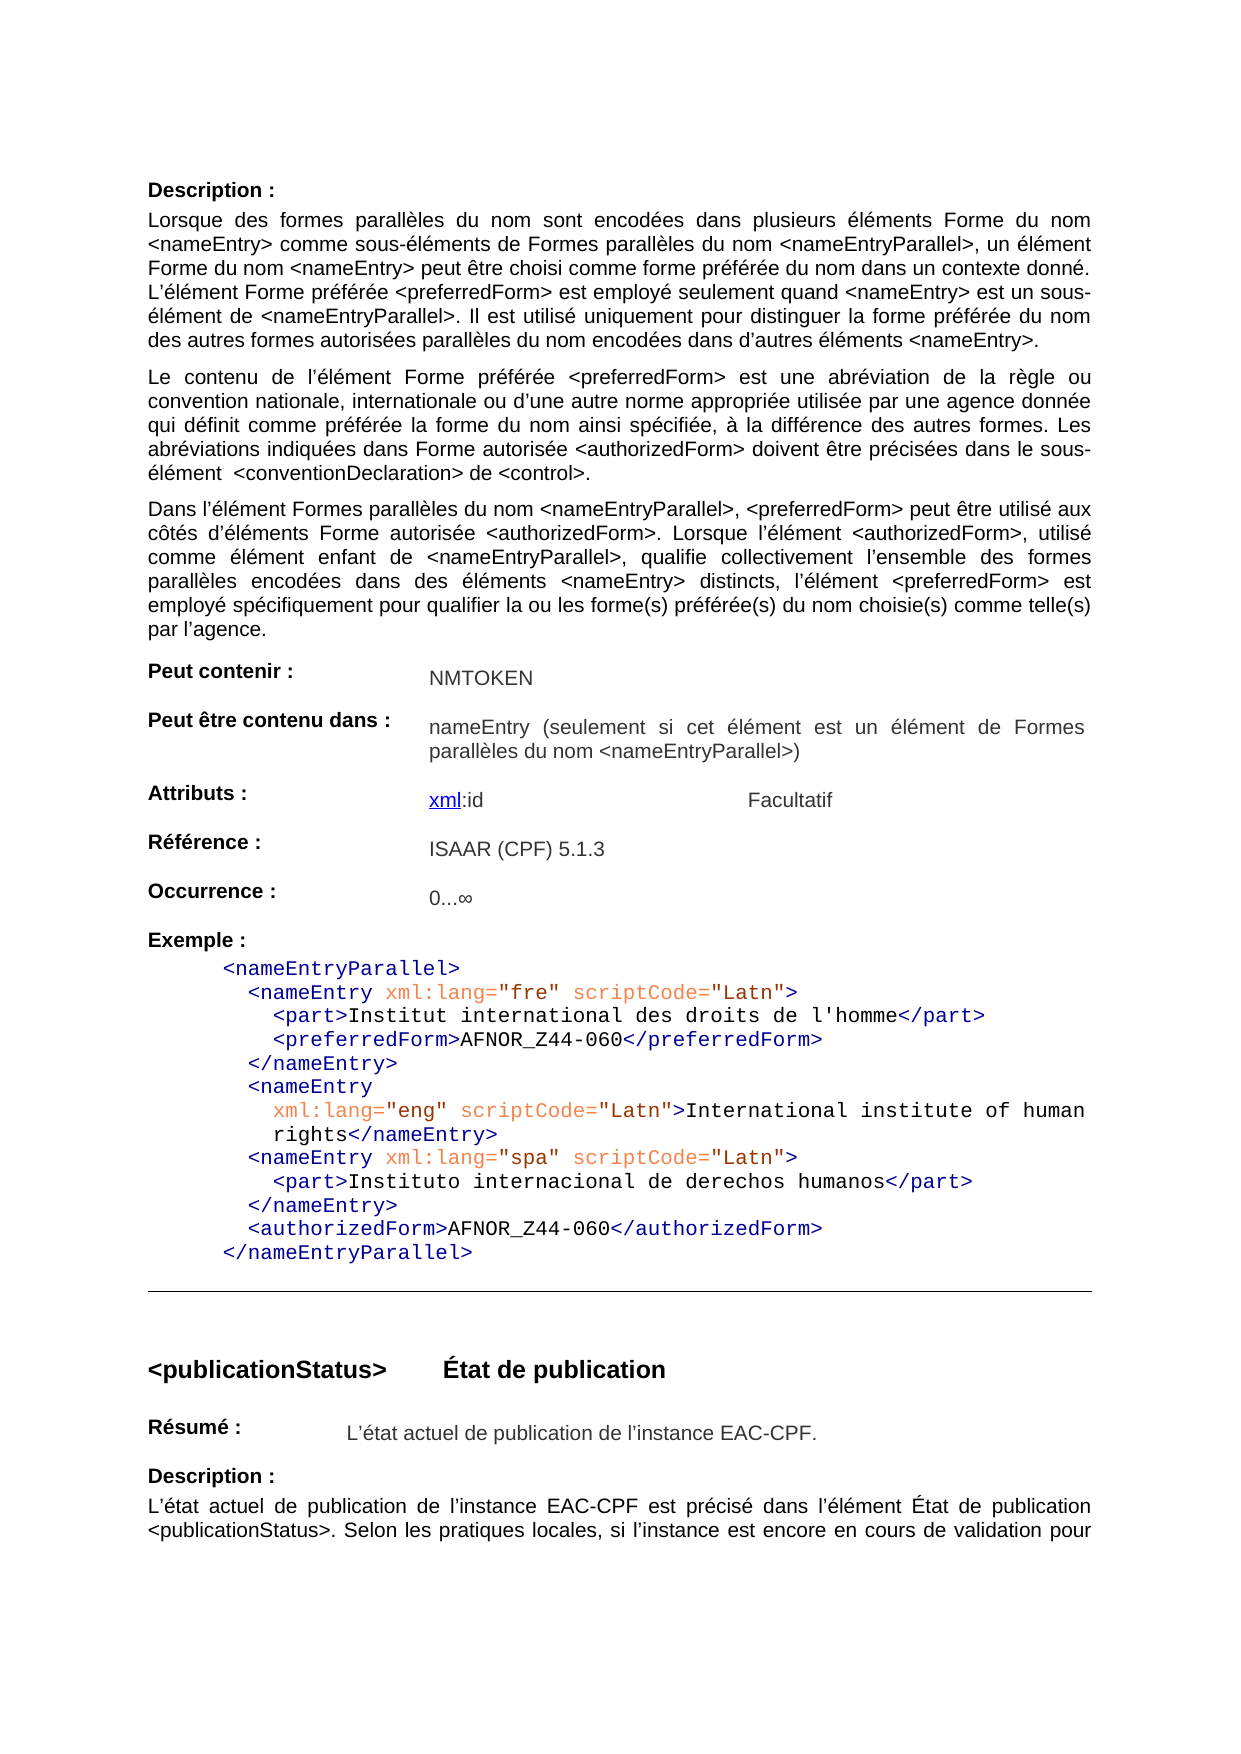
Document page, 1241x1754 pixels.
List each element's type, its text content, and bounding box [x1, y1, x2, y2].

table_header NMTOKEN [429, 653, 1085, 702]
text xml:lang="eng" scriptCode="Latn">International institute of human [148, 1100, 1092, 1124]
text rights</nameEntry> <nameEntry xml:lang="spa" scriptCode="Latn"> <part>Instituto internacional de derechos humanos</part> </nameEntry> <authorizedForm>AFNOR_Z44-060</authorizedForm> </nameEntryParallel> [148, 1124, 1092, 1266]
table_cell Peut être contenu dans : [148, 702, 429, 775]
text L’état actuel de publication de l’instance EAC-CPF est précisé dans l’élément État de publication <publicationStatus>. Selon les pratiques locales, si l’instance est encore en cours de validation pour [148, 1494, 1092, 1542]
text Description : [148, 1464, 1092, 1488]
text Le contenu de l’élément Forme préférée <preferredForm> est une abréviation de la règle ou convention nationale, internationale ou d’une autre norme appropriée utilisée par une agence donnée qui définit comme préférée la forme du nom ainsi spécifiée, à la différence des autres formes. Les abréviations indiquées dans Forme autorisée <authorizedForm> doivent être précisées dans le sous-élément <conventionDeclaration> de <control>. [148, 364, 1092, 484]
table_header L’état actuel de publication de l’instance EAC-CPF. [335, 1409, 1085, 1458]
table_cell Attributs : [148, 775, 429, 824]
text <publicationStatus> État de publication [148, 1355, 1092, 1384]
table_cell nameEntry (seulement si cet élément est un élément de Formes parallèles du nom <nameEntryParallel>) [429, 702, 1085, 775]
table_cell Facultatif [748, 775, 1085, 824]
text Exemple : [148, 928, 1092, 952]
text Description : [148, 178, 1092, 202]
table_cell ISAAR (CPF) 5.1.3 [429, 824, 1085, 873]
table_cell Référence : [148, 824, 429, 873]
table_cell Occurrence : [148, 873, 429, 922]
table_cell 0...∞ [429, 873, 1085, 922]
table_cell xml:id [429, 775, 748, 824]
text Dans l’élément Formes parallèles du nom <nameEntryParallel>, <preferredForm> peut être utilisé aux côtés d’éléments Forme autorisée <authorizedForm>. Lorsque l’élément <authorizedForm>, utilisé comme élément enfant de <nameEntryParallel>, qualifie collectivement l’ensemble des formes parallèles encodées dans des éléments <nameEntry> distincts, l’élément <preferredForm> est employé spécifiquement pour qualifier la ou les forme(s) préférée(s) du nom choisie(s) comme telle(s) par l’agence. [148, 497, 1092, 641]
text Lorsque des formes parallèles du nom sont encodées dans plusieurs éléments Forme du nom <nameEntry> comme sous-éléments de Formes parallèles du nom <nameEntryParallel>, un élément Forme du nom <nameEntry> peut être choisi comme forme préférée du nom dans un contexte donné. L’élément Forme préférée <preferredForm> est employé seulement quand <nameEntry> est un sous-élément de <nameEntryParallel>. Il est utilisé uniquement pour distinguer la forme préférée du nom des autres formes autorisées parallèles du nom encodées dans d’autres éléments <nameEntry>. [148, 208, 1092, 352]
table_header Peut contenir : [148, 653, 429, 702]
table_header Résumé : [136, 1409, 335, 1458]
text <nameEntryParallel> <nameEntry xml:lang="fre" scriptCode="Latn"> <part>Institut international des droits de l'homme</part> <preferredForm>AFNOR_Z44-060</preferredForm> </nameEntry> <nameEntry [148, 958, 1092, 1100]
